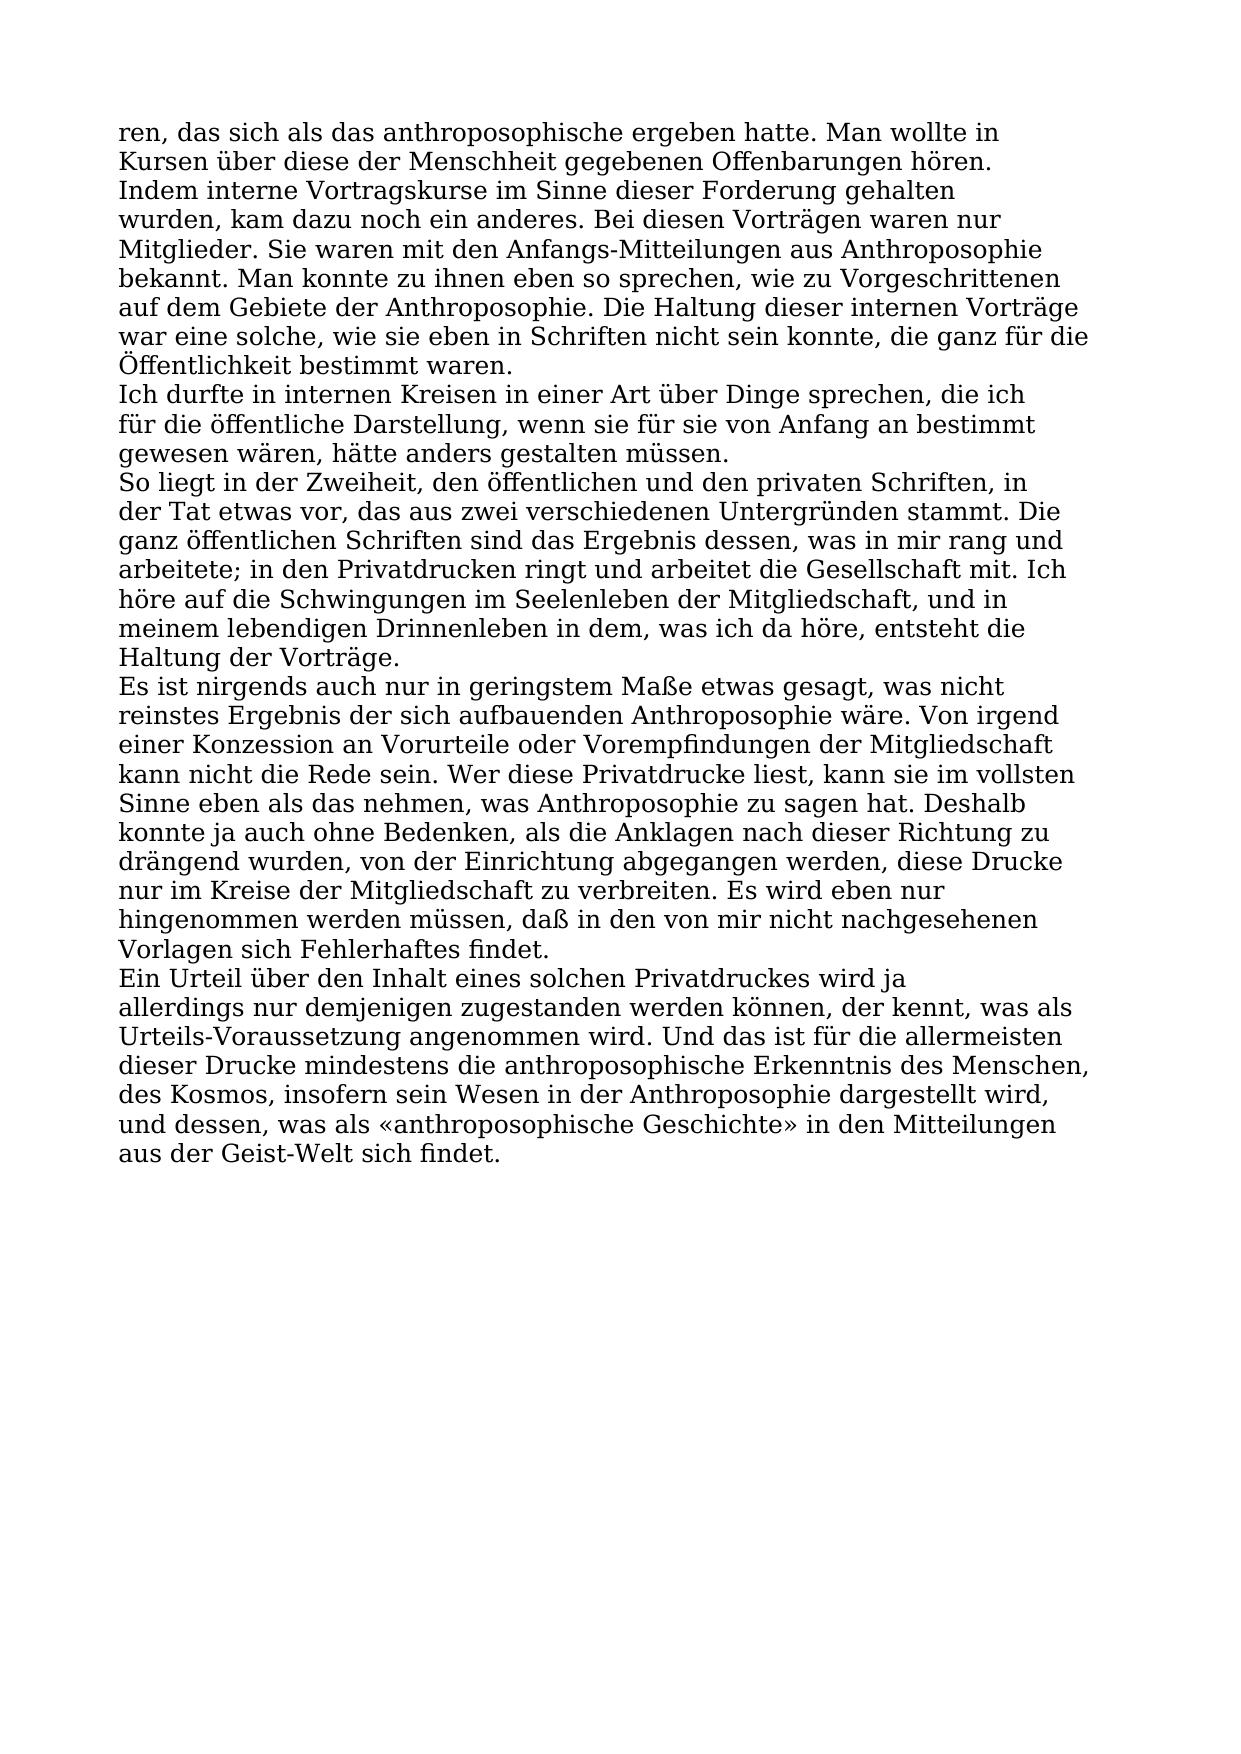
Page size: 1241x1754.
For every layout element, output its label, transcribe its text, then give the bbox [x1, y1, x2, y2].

text und dessen, was als «anthroposophische Geschichte» in den Mitteilungen [118, 1110, 1122, 1139]
text Es ist nirgends auch nur in geringstem Maße etwas gesagt, was nicht [118, 672, 1122, 701]
text meinem lebendigen Drinnenleben in dem, was ich da höre, entsteht die [118, 614, 1122, 643]
text reinstes Ergebnis der sich aufbauenden Anthroposophie wäre. Von irgend [118, 701, 1122, 731]
text hingenommen werden müssen, daß in den von mir nicht nachgesehenen [118, 906, 1122, 935]
text aus der Geist-Welt sich findet. [118, 1139, 1122, 1168]
text gewesen wären, hätte anders gestalten müssen. [118, 439, 1122, 468]
text einer Konzession an Vorurteile oder Vorempfindungen der Mitgliedschaft [118, 731, 1122, 760]
text nur im Kreise der Mitgliedschaft zu verbreiten. Es wird eben nur [118, 876, 1122, 906]
text So liegt in der Zweiheit, den öffentlichen und den privaten Schriften, in [118, 468, 1122, 497]
text allerdings nur demjenigen zugestanden werden können, der kennt, was als [118, 993, 1122, 1022]
text Vorlagen sich Fehlerhaftes findet. [118, 935, 1122, 964]
text kann nicht die Rede sein. Wer diese Privatdrucke liest, kann sie im vollsten [118, 760, 1122, 789]
text arbeitete; in den Privatdrucken ringt und arbeitet die Gesellschaft mit. Ich [118, 556, 1122, 585]
text bekannt. Man konnte zu ihnen eben so sprechen, wie zu Vorgeschrittenen [118, 264, 1122, 293]
text für die öffentliche Darstellung, wenn sie für sie von Anfang an bestimmt [118, 410, 1122, 439]
text drängend wurden, von der Einrichtung abgegangen werden, diese Drucke [118, 847, 1122, 876]
text Mitglieder. Sie waren mit den Anfangs-Mitteilungen aus Anthroposophie [118, 235, 1122, 264]
text war eine solche, wie sie eben in Schriften nicht sein konnte, die ganz für die [118, 322, 1122, 351]
text Haltung der Vorträge. [118, 643, 1122, 672]
text wurden, kam dazu noch ein anderes. Bei diesen Vorträgen waren nur [118, 206, 1122, 235]
text auf dem Gebiete der Anthroposophie. Die Haltung dieser internen Vorträge [118, 293, 1122, 322]
text Indem interne Vortragskurse im Sinne dieser Forderung gehalten [118, 176, 1122, 206]
text der Tat etwas vor, das aus zwei verschiedenen Untergründen stammt. Die [118, 497, 1122, 526]
text konnte ja auch ohne Bedenken, als die Anklagen nach dieser Richtung zu [118, 818, 1122, 847]
text Sinne eben als das nehmen, was Anthroposophie zu sagen hat. Deshalb [118, 789, 1122, 818]
text ganz öffentlichen Schriften sind das Ergebnis dessen, was in mir rang und [118, 526, 1122, 556]
text Urteils-Voraussetzung angenommen wird. Und das ist für die allermeisten [118, 1022, 1122, 1051]
text Kursen über diese der Menschheit gegebenen Offenbarungen hören. [118, 147, 1122, 176]
text des Kosmos, insofern sein Wesen in der Anthroposophie dargestellt wird, [118, 1081, 1122, 1110]
text ren, das sich als das anthroposophische ergeben hatte. Man wollte in [118, 118, 1122, 147]
text dieser Drucke mindestens die anthroposophische Erkenntnis des Menschen, [118, 1051, 1122, 1081]
text höre auf die Schwingungen im Seelenleben der Mitgliedschaft, und in [118, 585, 1122, 614]
text Ich durfte in internen Kreisen in einer Art über Dinge sprechen, die ich [118, 381, 1122, 410]
text Öffentlichkeit bestimmt waren. [118, 351, 1122, 381]
text Ein Urteil über den Inhalt eines solchen Privatdruckes wird ja [118, 964, 1122, 993]
